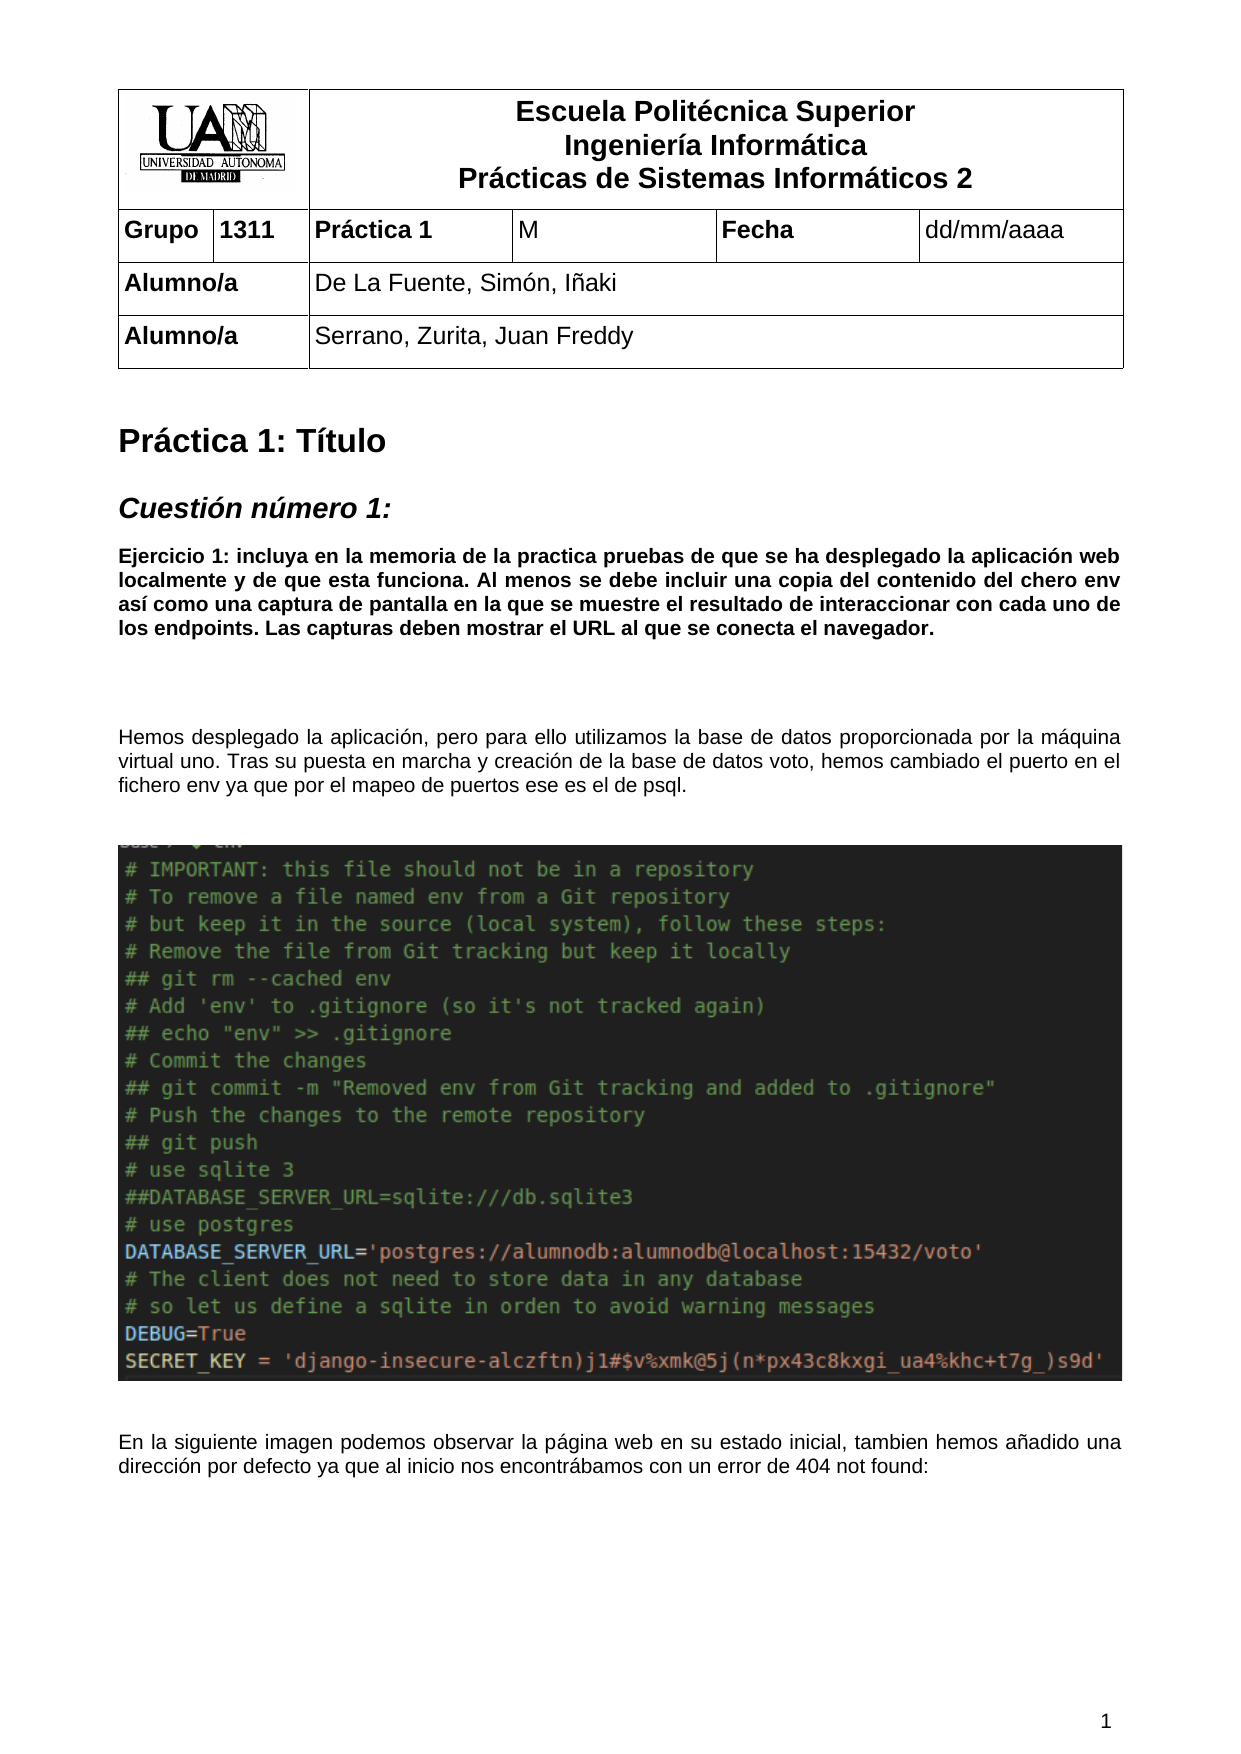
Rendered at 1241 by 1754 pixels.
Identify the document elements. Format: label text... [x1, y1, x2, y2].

table_cell Alumno/a [119, 263, 308, 315]
table_header [119, 90, 308, 209]
table_cell Grupo [119, 210, 213, 262]
text Ejercicio 1: incluya en la memoria de la practica pruebas de que se ha desplegado la aplicación web localmente y de que esta funciona. Al menos se debe incluir una copia del contenido del chero env así como una captura de pantalla en la que se muestre el resultado de interaccionar con cada uno de los endpoints. Las capturas deben mostrar el URL al que se conecta el navegador. [118, 543, 1122, 639]
table_cell De La Fuente, Simón, Iñaki [310, 263, 1123, 315]
text En la siguiente imagen podemos observar la página web en su estado inicial, tambien hemos añadido una dirección por defecto ya que al inicio nos encontrábamos con un error de 404 not found: [118, 1429, 1122, 1477]
picture [118, 845, 1123, 1381]
subtitle Práctica 1: Título [118, 421, 1122, 460]
table_cell Alumno/a [119, 316, 308, 368]
table_header Escuela Politécnica Superior Ingeniería Informática Prácticas de Sistemas Informáticos 2 [310, 90, 1123, 209]
picture [123, 94, 296, 191]
table_cell 1311 [214, 210, 308, 262]
table_cell Serrano, Zurita, Juan Freddy [310, 316, 1123, 368]
table_cell Fecha [717, 210, 919, 262]
table_cell dd/mm/aaaa [920, 210, 1123, 262]
text Hemos desplegado la aplicación, pero para ello utilizamos la base de datos proporcionada por la máquina virtual uno. Tras su puesta en marcha y creación de la base de datos voto, hemos cambiado el puerto en el fichero env ya que por el mapeo de puertos ese es el de psql. [118, 725, 1122, 797]
subtitle Cuestión número 1: [118, 491, 1122, 525]
table_cell M [513, 210, 716, 262]
table_cell Práctica 1 [310, 210, 512, 262]
